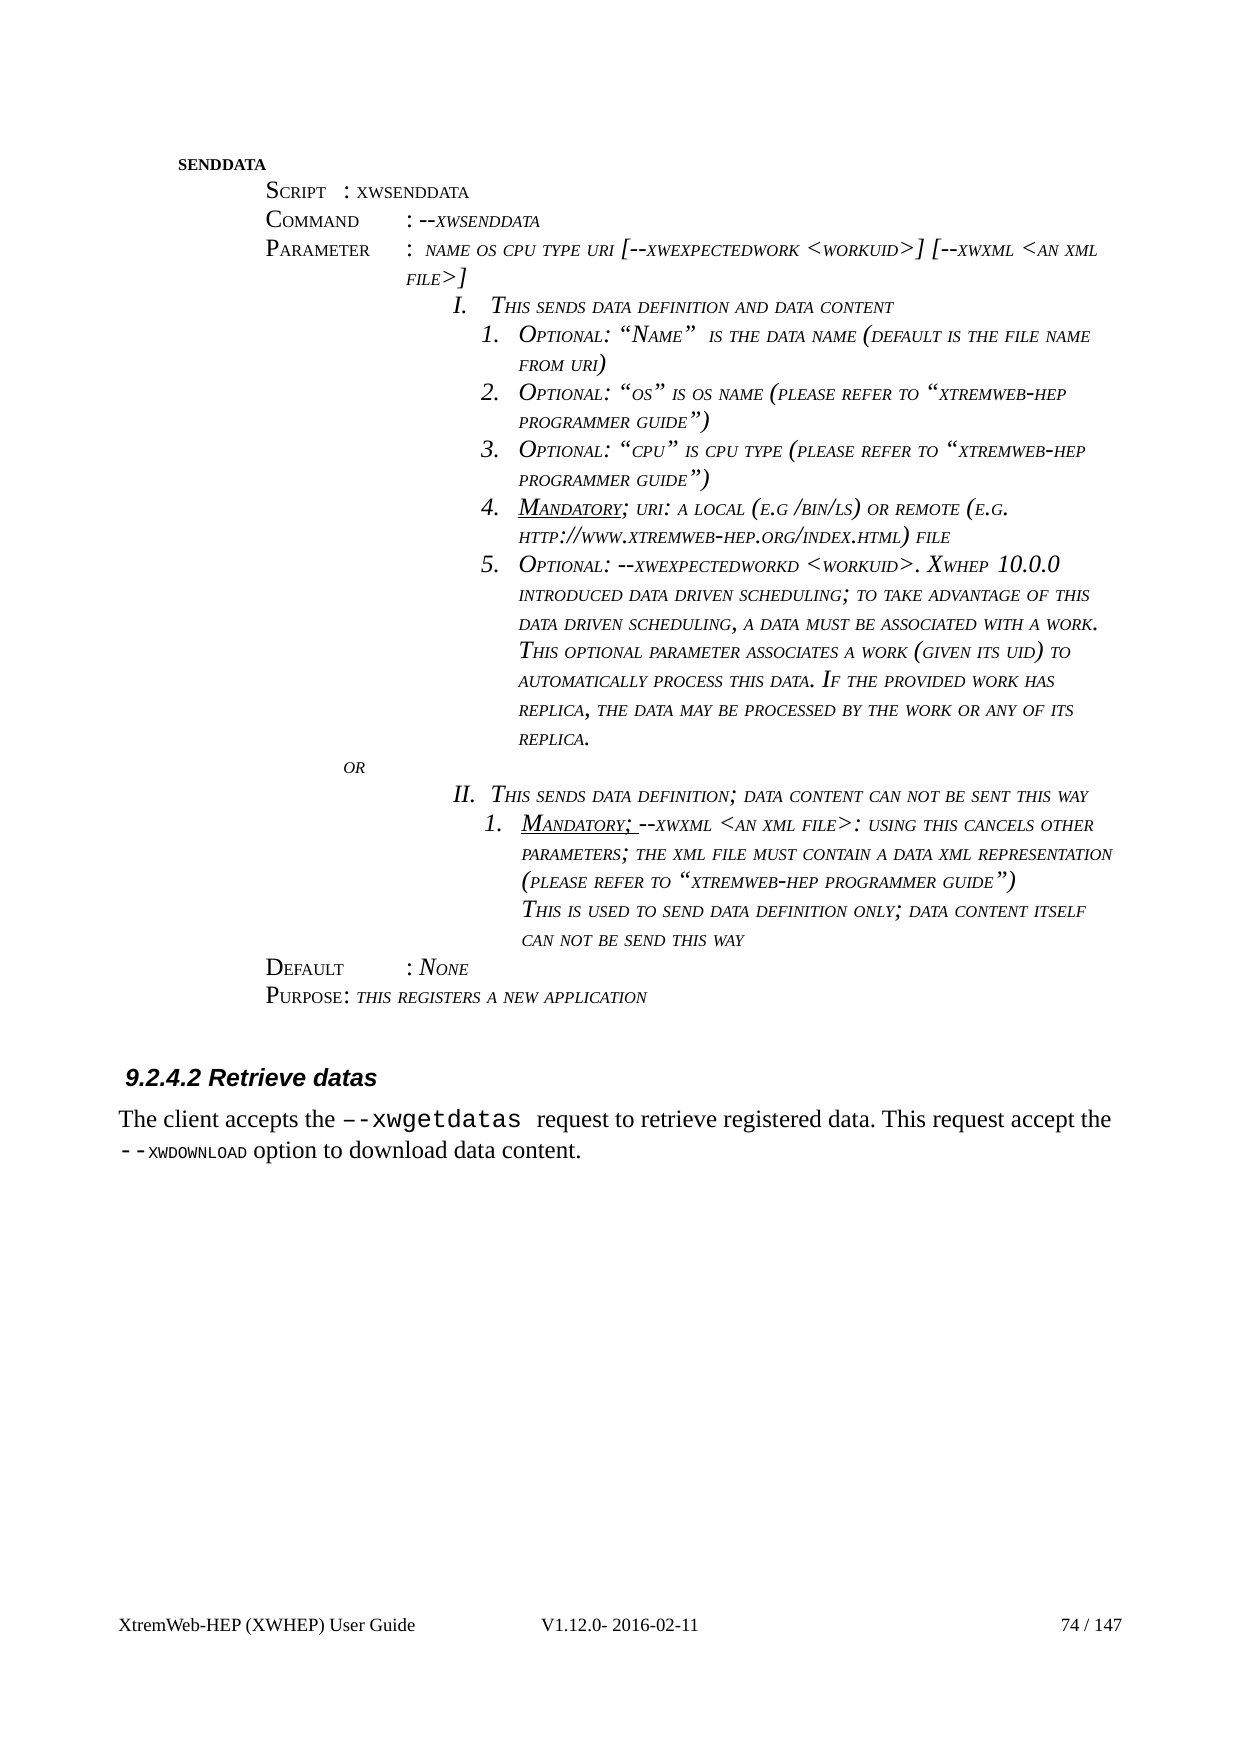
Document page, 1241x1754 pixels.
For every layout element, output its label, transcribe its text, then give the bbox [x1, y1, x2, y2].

text Default : None [265, 952, 1122, 981]
subtitle Retrieve datas [118, 1063, 1122, 1092]
list Mandatory; --xwxml <an xml file>: using this cancels other parameters; the xml file must contain a data xml representation (please refer to “xtremweb-hep programmer guide”) This is used to send data definition only; data content itself can not be send this way [484, 808, 1122, 952]
list Optional: --xwexpectedworkd <workuid>. Xwhep 10.0.0 introduced data driven scheduling; to take advantage of this data driven scheduling, a data must be associated with a work. This optional parameter associates a work (given its uid) to automatically process this data. If the provided work has replica, the data may be processed by the work or any of its replica. [481, 549, 1122, 751]
list This sends data definition and data content [453, 291, 1122, 319]
text senddata [178, 147, 1122, 176]
list Optional: “cpu” is cpu type (please refer to “xtremweb-hep programmer guide”) [481, 434, 1122, 492]
text The client accepts the –-xwgetdatas request to retrieve registered data. This request accept the --xwdownload option to download data content. [118, 1104, 1122, 1166]
text Script : xwsenddata [265, 176, 1122, 204]
list Optional: “Name” is the data name (default is the file name from uri) [481, 319, 1122, 377]
list Optional: “os” is os name (please refer to “xtremweb-hep programmer guide”) [481, 377, 1122, 434]
list This sends data definition; data content can not be sent this way [453, 779, 1122, 808]
text Command : --xwsenddata [265, 204, 1122, 233]
list Mandatory; uri: a local (e.g /bin/ls) or remote (e.g. http://www.xtremweb-hep.org/index.html) file [481, 492, 1122, 549]
text or [265, 751, 1122, 779]
text Parameter : name os cpu type uri [--xwexpectedwork <workuid>] [--xwxml <an xml file>] [265, 233, 1122, 291]
text Purpose : this registers a new application [265, 981, 1122, 1009]
